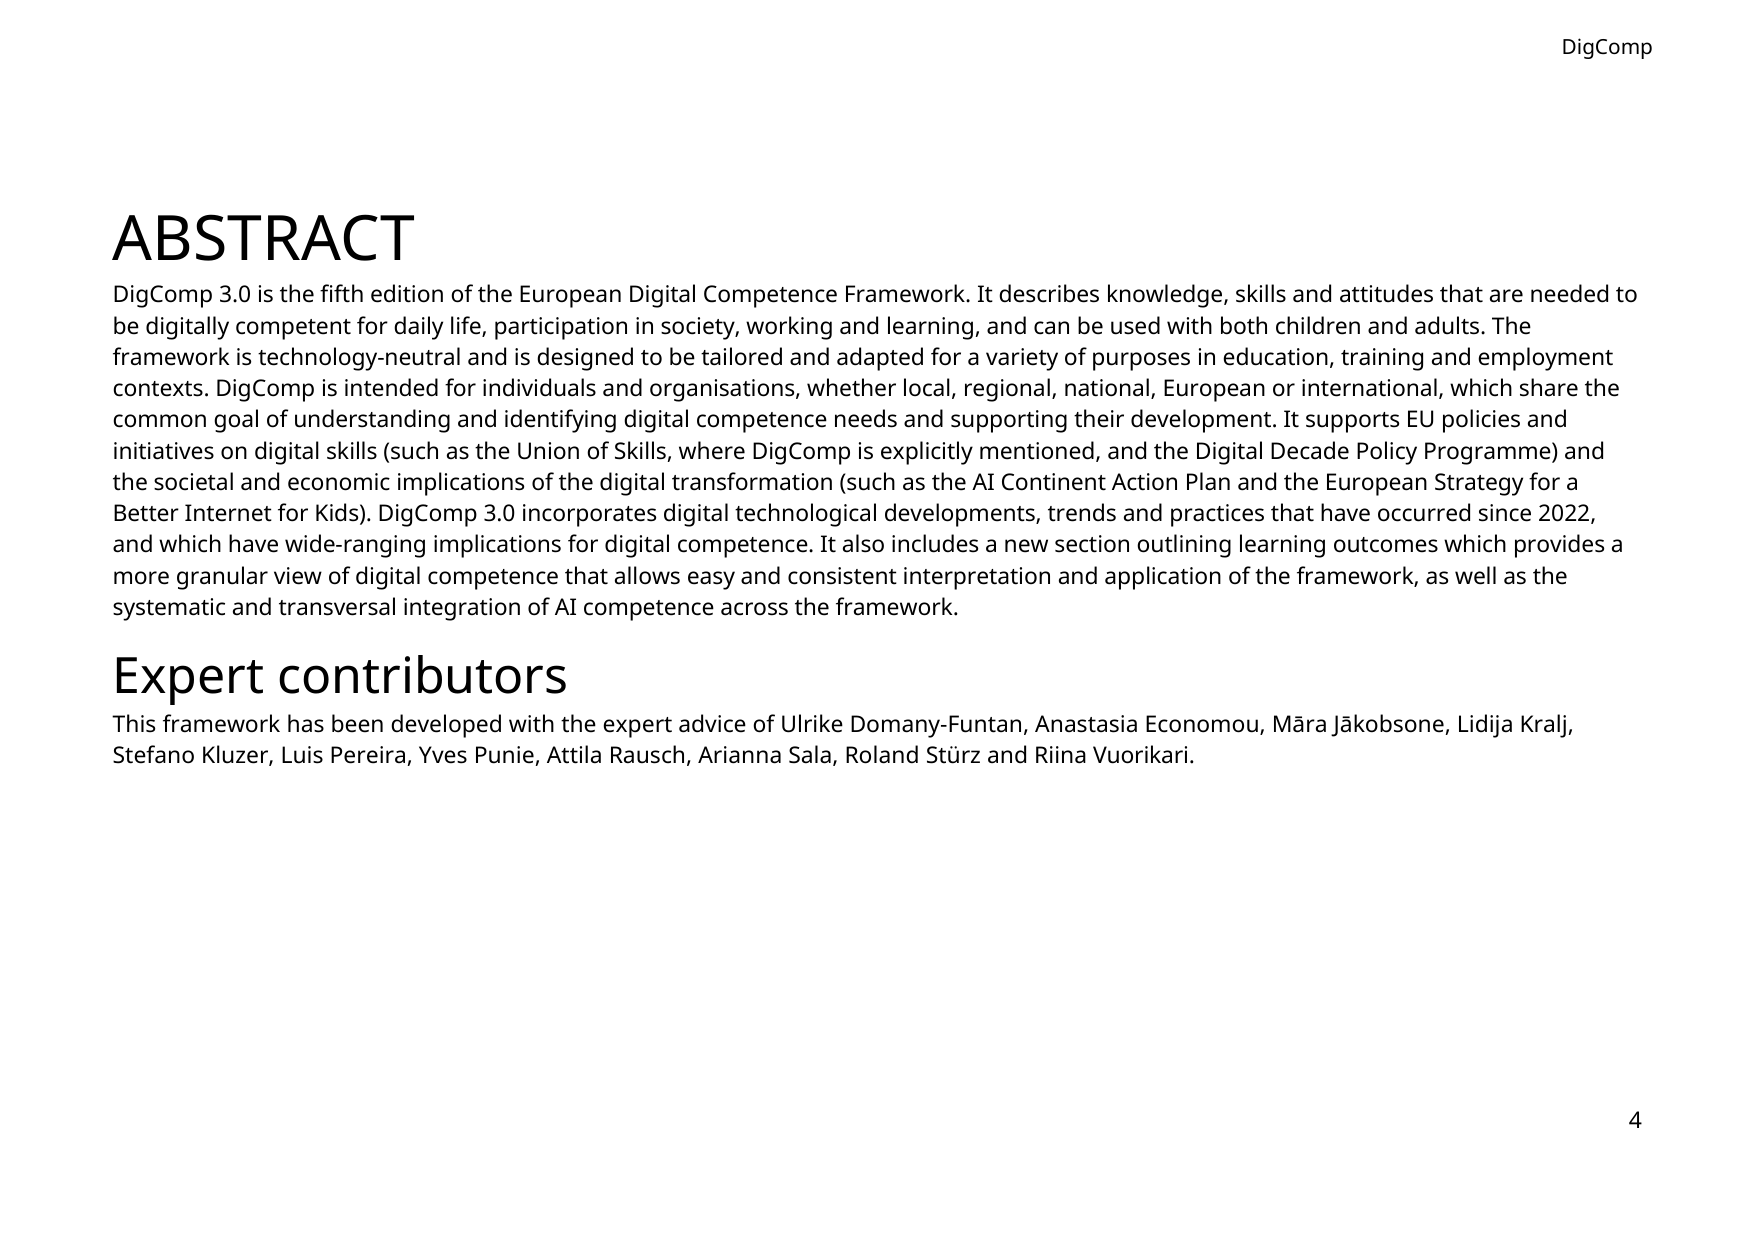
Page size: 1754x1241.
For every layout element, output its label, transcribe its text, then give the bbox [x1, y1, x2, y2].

text This framework has been developed with the expert advice of Ulrike Domany-Funtan, Anastasia Economou, Māra Jākobsone, Lidija Kralj, Stefano Kluzer, Luis Pereira, Yves Punie, Attila Rausch, Arianna Sala, Roland Stürz and Riina Vuorikari. [112, 708, 1641, 771]
subtitle ABSTRACT [112, 193, 1641, 278]
subtitle Expert contributors [112, 640, 1641, 708]
text DigComp 3.0 is the fifth edition of the European Digital Competence Framework. It describes knowledge, skills and attitudes that are needed to be digitally competent for daily life, participation in society, working and learning, and can be used with both children and adults. The framework is technology-neutral and is designed to be tailored and adapted for a variety of purposes in education, training and employment contexts. DigComp is intended for individuals and organisations, whether local, regional, national, European or international, which share the common goal of understanding and identifying digital competence needs and supporting their development. It supports EU policies and initiatives on digital skills (such as the Union of Skills, where DigComp is explicitly mentioned, and the Digital Decade Policy Programme) and the societal and economic implications of the digital transformation (such as the AI Continent Action Plan and the European Strategy for a Better Internet for Kids). DigComp 3.0 incorporates digital technological developments, trends and practices that have occurred since 2022, and which have wide-ranging implications for digital competence. It also includes a new section outlining learning outcomes which provides a more granular view of digital competence that allows easy and consistent interpretation and application of the framework, as well as the systematic and transversal integration of AI competence across the framework. [112, 278, 1641, 622]
